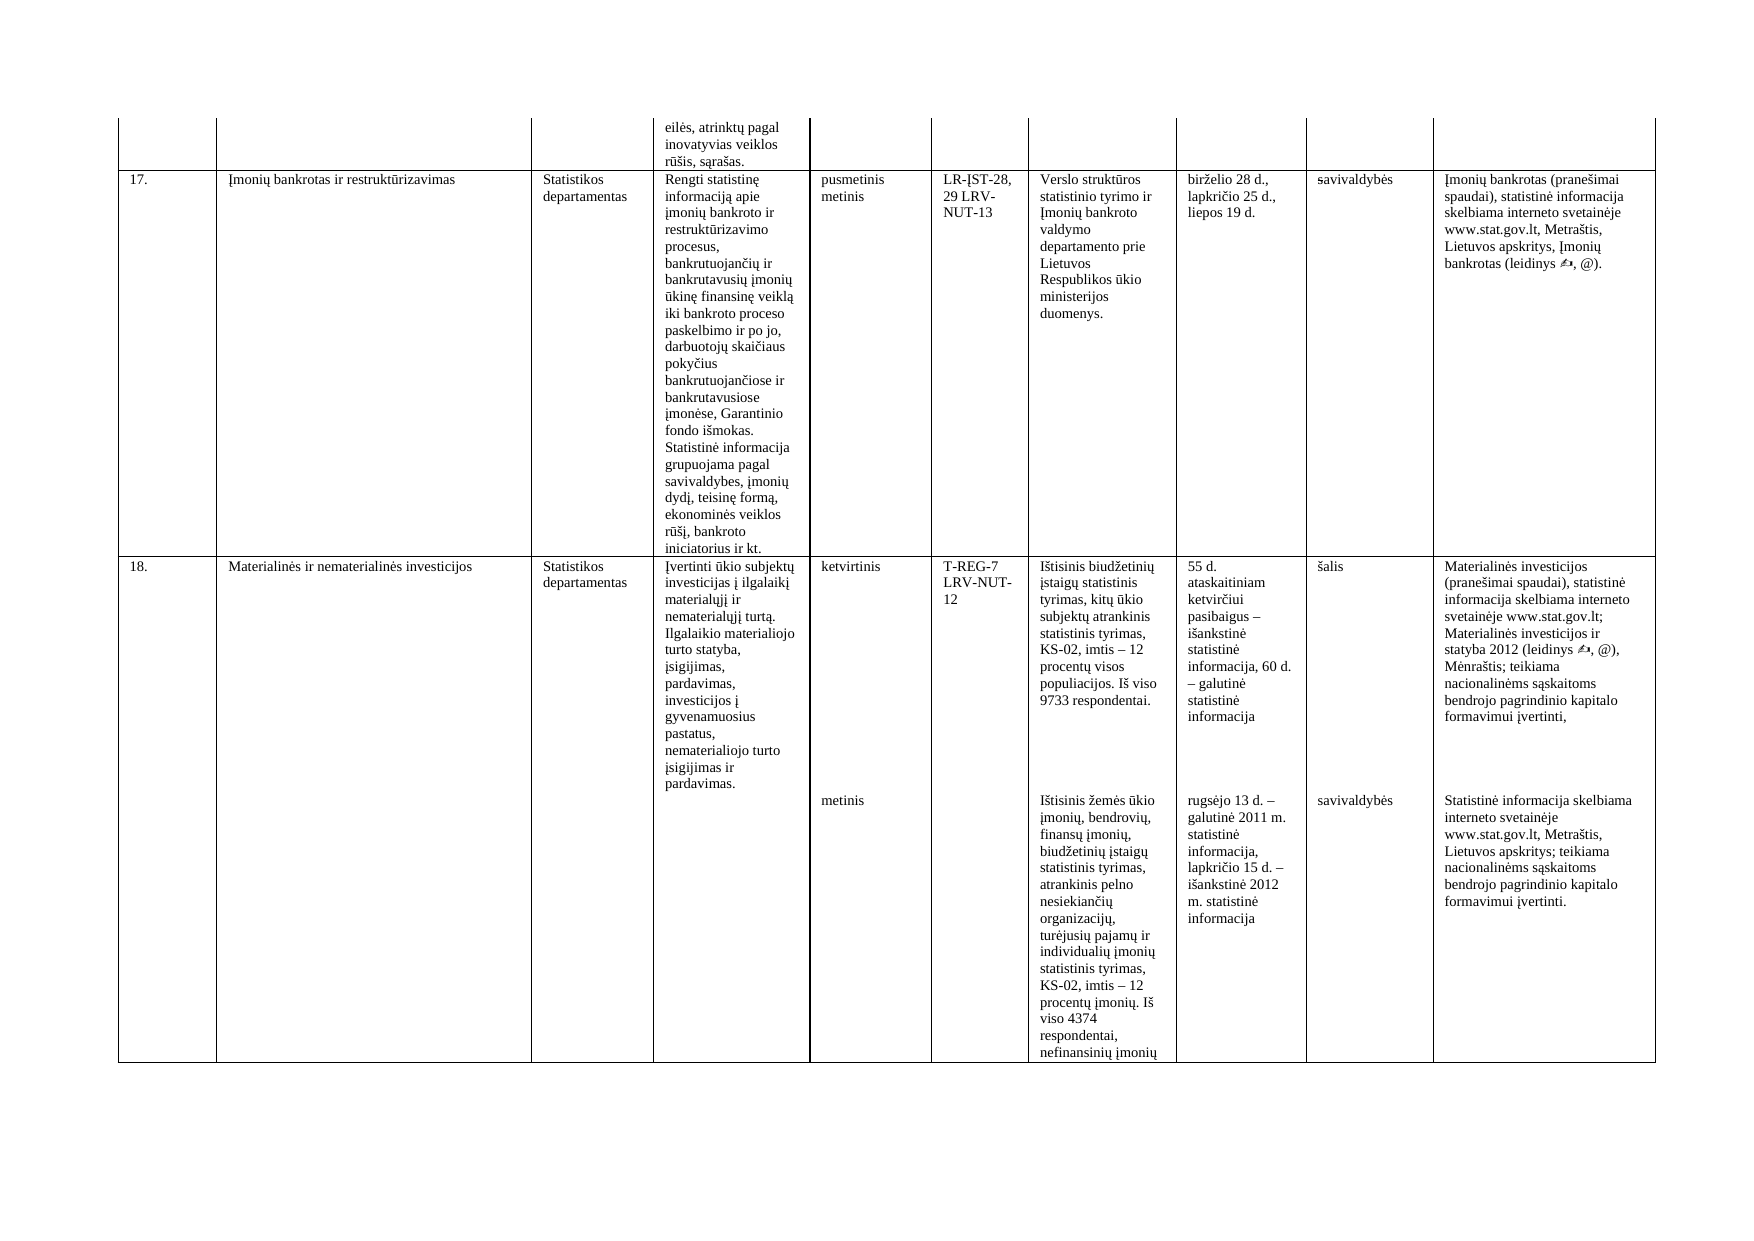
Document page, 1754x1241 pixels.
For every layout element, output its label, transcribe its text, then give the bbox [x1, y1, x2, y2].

table_cell [532, 118, 653, 169]
table_cell [932, 118, 1028, 169]
table_cell savivaldybės [1307, 171, 1433, 556]
table_cell [217, 792, 531, 1062]
table_cell Materialinės investicijos (pranešimai spaudai), statistinė informacija skelbiama interneto svetainėje www.stat.gov.lt; Materialinės investicijos ir statyba 2012 (leidinys [_|_], @), Mėnraštis; teikiama nacionalinėms sąskaitoms bendrojo pagrindinio kapitalo formavimui įvertinti, [1434, 557, 1655, 792]
table_cell Verslo struktūros statistinio tyrimo ir Įmonių bankroto valdymo departamento prie Lietuvos Respublikos ūkio ministerijos duomenys. [1029, 171, 1176, 556]
table_cell [1307, 118, 1433, 169]
table_cell 55 d. ataskaitiniam ketvirčiui pasibaigus – išankstinė statistinė informacija, 60 d. – galutinė statistinė informacija [1177, 557, 1306, 792]
table_cell Įmonių bankrotas ir restruktūrizavimas [217, 171, 531, 556]
table_cell Rengti statistinę informaciją apie įmonių bankroto ir restruktūrizavimo procesus, bankrutuojančių ir bankrutavusių įmonių ūkinę finansinę veiklą iki bankroto proceso paskelbimo ir po jo, darbuotojų skaičiaus pokyčius bankrutuojančiose ir bankrutavusiose įmonėse, Garantinio fondo išmokas. Statistinė informacija grupuojama pagal savivaldybes, įmonių dydį, teisinę formą, ekonominės veiklos rūšį, bankroto iniciatorius ir kt. [654, 171, 809, 556]
table_cell 17. [119, 171, 216, 556]
table_cell [532, 792, 653, 1062]
table_cell Statistikos departamentas [532, 557, 653, 792]
table_cell [217, 118, 531, 169]
table_cell [1177, 118, 1306, 169]
table_cell birželio 28 d., lapkričio 25 d., liepos 19 d. [1177, 171, 1306, 556]
table_cell [119, 792, 216, 1062]
table_cell metinis [811, 792, 931, 1062]
table_cell šalis [1307, 557, 1433, 792]
table_cell [811, 118, 931, 169]
table_cell T-REG-7 LRV-NUT-12 [932, 557, 1028, 792]
table_cell [119, 118, 216, 169]
table_cell [932, 792, 1028, 1062]
table_cell Statistinė informacija skelbiama interneto svetainėje www.stat.gov.lt, Metraštis, Lietuvos apskritys; teikiama nacionalinėms sąskaitoms bendrojo pagrindinio kapitalo formavimui įvertinti. [1434, 792, 1655, 1062]
table_cell [1029, 118, 1176, 169]
table_cell Materialinės ir nematerialinės investicijos [217, 557, 531, 792]
table_cell savivaldybės [1307, 792, 1433, 1062]
table_cell Įmonių bankrotas (pranešimai spaudai), statistinė informacija skelbiama interneto svetainėje www.stat.gov.lt, Metraštis, Lietuvos apskritys, Įmonių bankrotas (leidinys [_|_], @). [1434, 171, 1655, 556]
table_cell 18. [119, 557, 216, 792]
table_cell eilės, atrinktų pagal inovatyvias veiklos rūšis, sąrašas. [654, 118, 809, 169]
table_cell Įvertinti ūkio subjektų investicijas į ilgalaikį materialųjį ir nematerialųjį turtą. Ilgalaikio materialiojo turto statyba, įsigijimas, pardavimas, investicijos į gyvenamuosius pastatus, nematerialiojo turto įsigijimas ir pardavimas. [654, 557, 809, 792]
table_cell LR-ĮST-28, 29 LRV-NUT-13 [932, 171, 1028, 556]
table_cell Statistikos departamentas [532, 171, 653, 556]
table_cell Ištisinis biudžetinių įstaigų statistinis tyrimas, kitų ūkio subjektų atrankinis statistinis tyrimas, KS-02, imtis – 12 procentų visos populiacijos. Iš viso 9733 respondentai. [1029, 557, 1176, 792]
table_cell rugsėjo 13 d. – galutinė 2011 m. statistinė informacija, lapkričio 15 d. – išankstinė 2012 m. statistinė informacija [1177, 792, 1306, 1062]
table_cell Ištisinis žemės ūkio įmonių, bendrovių, finansų įmonių, biudžetinių įstaigų statistinis tyrimas, atrankinis pelno nesiekiančių organizacijų, turėjusių pajamų ir individualių įmonių statistinis tyrimas, KS-02, imtis – 12 procentų įmonių. Iš viso 4374 respondentai, nefinansinių įmonių [1029, 792, 1176, 1062]
table_cell ketvirtinis [811, 557, 931, 792]
table_cell pusmetinis metinis [811, 171, 931, 556]
table_cell [654, 792, 809, 1062]
table_cell [1434, 118, 1655, 169]
